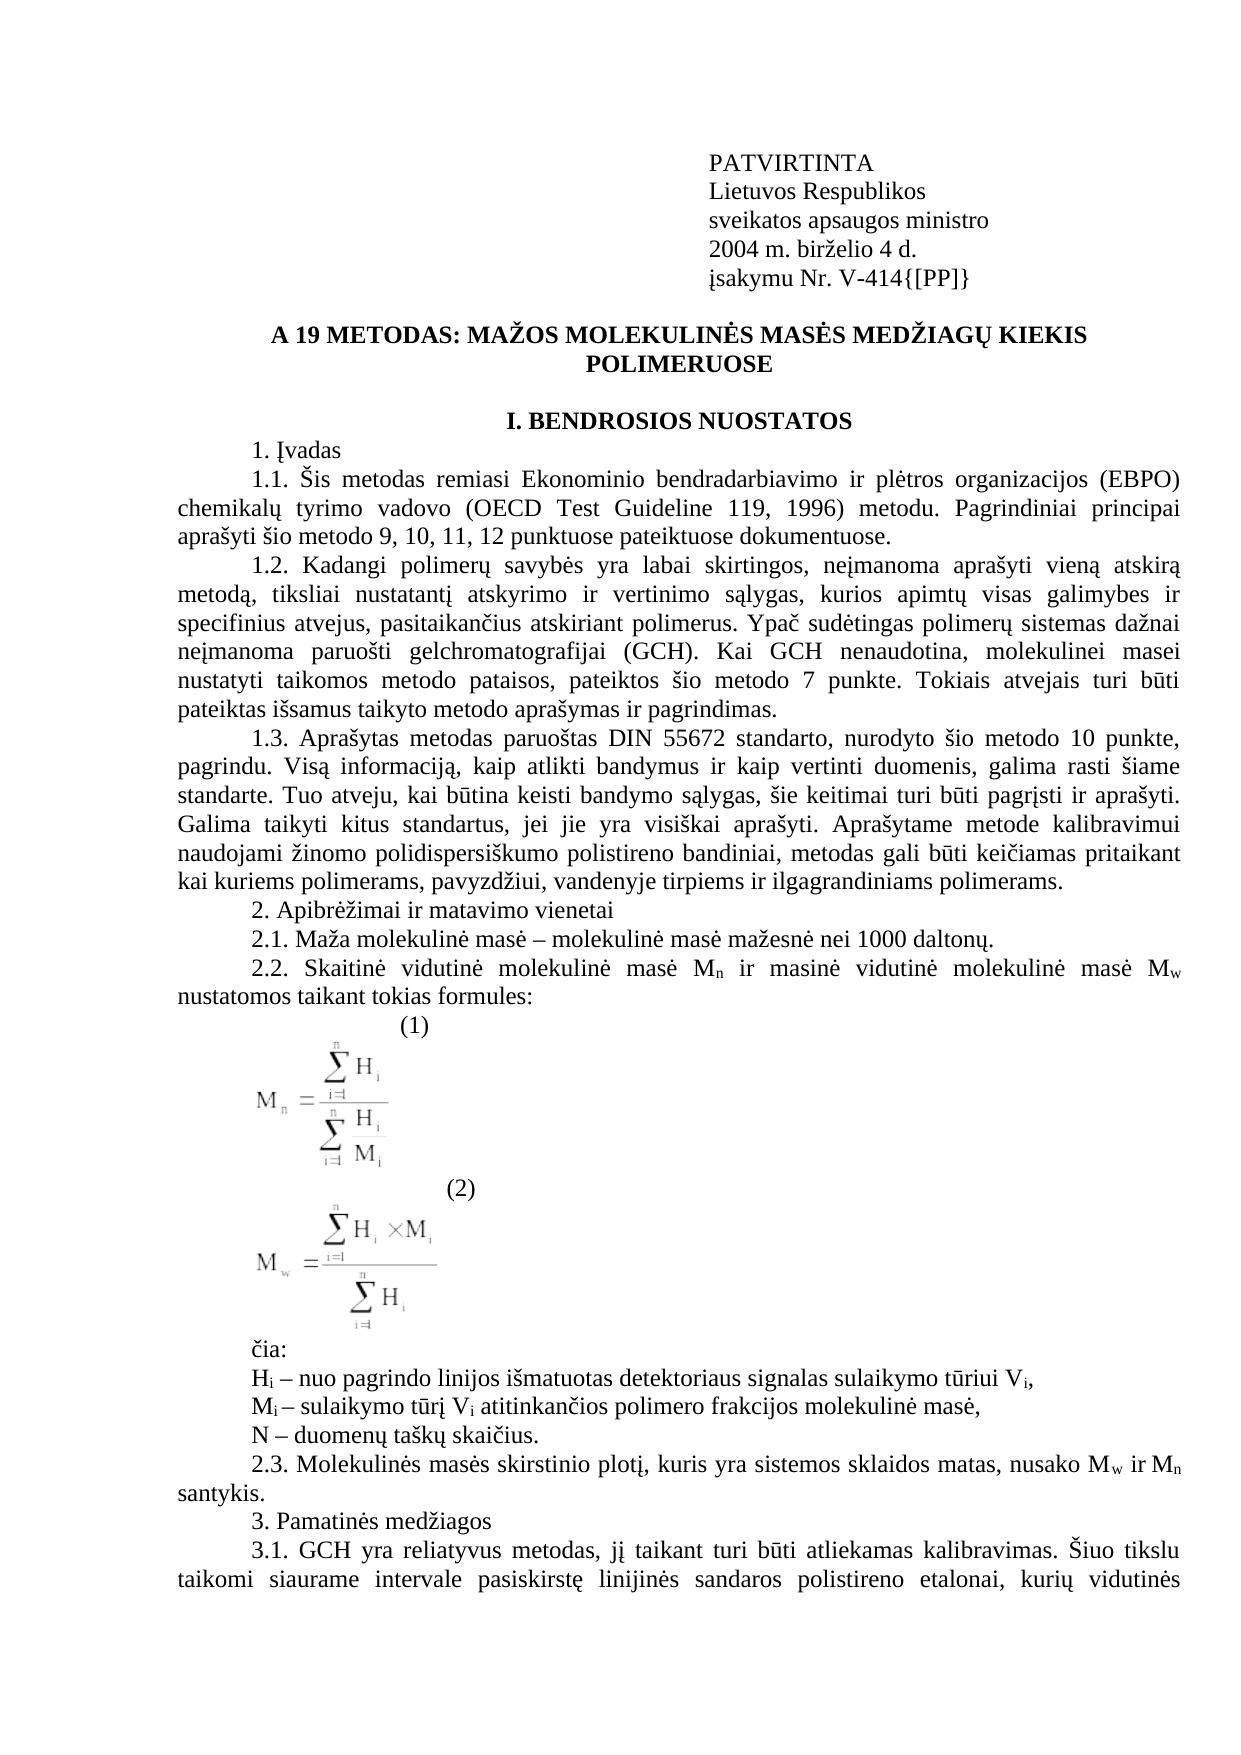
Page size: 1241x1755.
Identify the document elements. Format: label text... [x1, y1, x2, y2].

text 2004 m. birželio 4 d. [177, 234, 1181, 263]
text sveikatos apsaugos ministro [177, 205, 1181, 234]
text N – duomenų taškų skaičius. [177, 1420, 1181, 1449]
text 2. Apibrėžimai ir matavimo vienetai [177, 895, 1181, 924]
text 2.3. Molekulinės masės skirstinio plotį, kuris yra sistemos sklaidos matas, nusako Mw ir Mn santykis. [177, 1449, 1181, 1506]
text 3.1. GCH yra reliatyvus metodas, jį taikant turi būti atliekamas kalibravimas. Šiuo tikslu taikomi siaurame intervale pasiskirstę linijinės sandaros polistireno etalonai, kurių vidutinės [177, 1535, 1181, 1593]
text 1.1. Šis metodas remiasi Ekonominio bendradarbiavimo ir plėtros organizacijos (EBPO) chemikalų tyrimo vadovo (OECD Test Guideline 119, 1996) metodu. Pagrindiniai principai aprašyti šio metodo 9, 10, 11, 12 punktuose pateiktuose dokumentuose. [177, 464, 1181, 550]
text A 19 metodas: MAŽOS MOLEKULINĖS MASĖS MEDŽIAGŲ KIEKIS [177, 320, 1181, 349]
text 1.2. Kadangi polimerų savybės yra labai skirtingos, neįmanoma aprašyti vieną atskirą metodą, tiksliai nustatantį atskyrimo ir vertinimo sąlygas, kurios apimtų visas galimybes ir specifinius atvejus, pasitaikančius atskiriant polimerus. Ypač sudėtingas polimerų sistemas dažnai neįmanoma paruošti gelchromatografijai (GCH). Kai GCH nenaudotina, molekulinei masei nustatyti taikomos metodo pataisos, pateiktos šio metodo 7 punkte. Tokiais atvejais turi būti pateiktas išsamus taikyto metodo aprašymas ir pagrindimas. [177, 550, 1181, 723]
text 2.2. Skaitinė vidutinė molekulinė masė Mn ir masinė vidutinė molekulinė masė Mw nustatomos taikant tokias formules: [177, 953, 1181, 1010]
text (1) [177, 1010, 1181, 1173]
text 1. Įvadas [177, 435, 1181, 464]
text Hi – nuo pagrindo linijos išmatuotas detektoriaus signalas sulaikymo tūriui Vi, [177, 1363, 1181, 1391]
text 1.3. Aprašytas metodas paruoštas DIN 55672 standarto, nurodyto šio metodo 10 punkte, pagrindu. Visą informaciją, kaip atlikti bandymus ir kaip vertinti duomenis, galima rasti šiame standarte. Tuo atveju, kai būtina keisti bandymo sąlygas, šie keitimai turi būti pagrįsti ir aprašyti. Galima taikyti kitus standartus, jei jie yra visiškai aprašyti. Aprašytame metode kalibravimui naudojami žinomo polidispersiškumo polistireno bandiniai, metodas gali būti keičiamas pritaikant kai kuriems polimerams, pavyzdžiui, vandenyje tirpiems ir ilgagrandiniams polimerams. [177, 723, 1181, 895]
text 3. Pamatinės medžiagos [177, 1506, 1181, 1535]
text POLIMERUOSE [177, 349, 1181, 378]
text čia: [177, 1334, 1181, 1363]
text Lietuvos Respublikos [177, 176, 1181, 205]
text I. Bendrosios nuostatos [177, 406, 1181, 435]
text (2) [177, 1173, 1181, 1334]
text 2.1. Maža molekulinė masė – molekulinė masė mažesnė nei 1000 daltonų. [177, 924, 1181, 953]
text Patvirtinta [177, 148, 1181, 176]
text Mi – sulaikymo tūrį Vi atitinkančios polimero frakcijos molekulinė masė, [177, 1391, 1181, 1420]
text įsakymu Nr. V-414{[PP]} [177, 263, 1181, 291]
